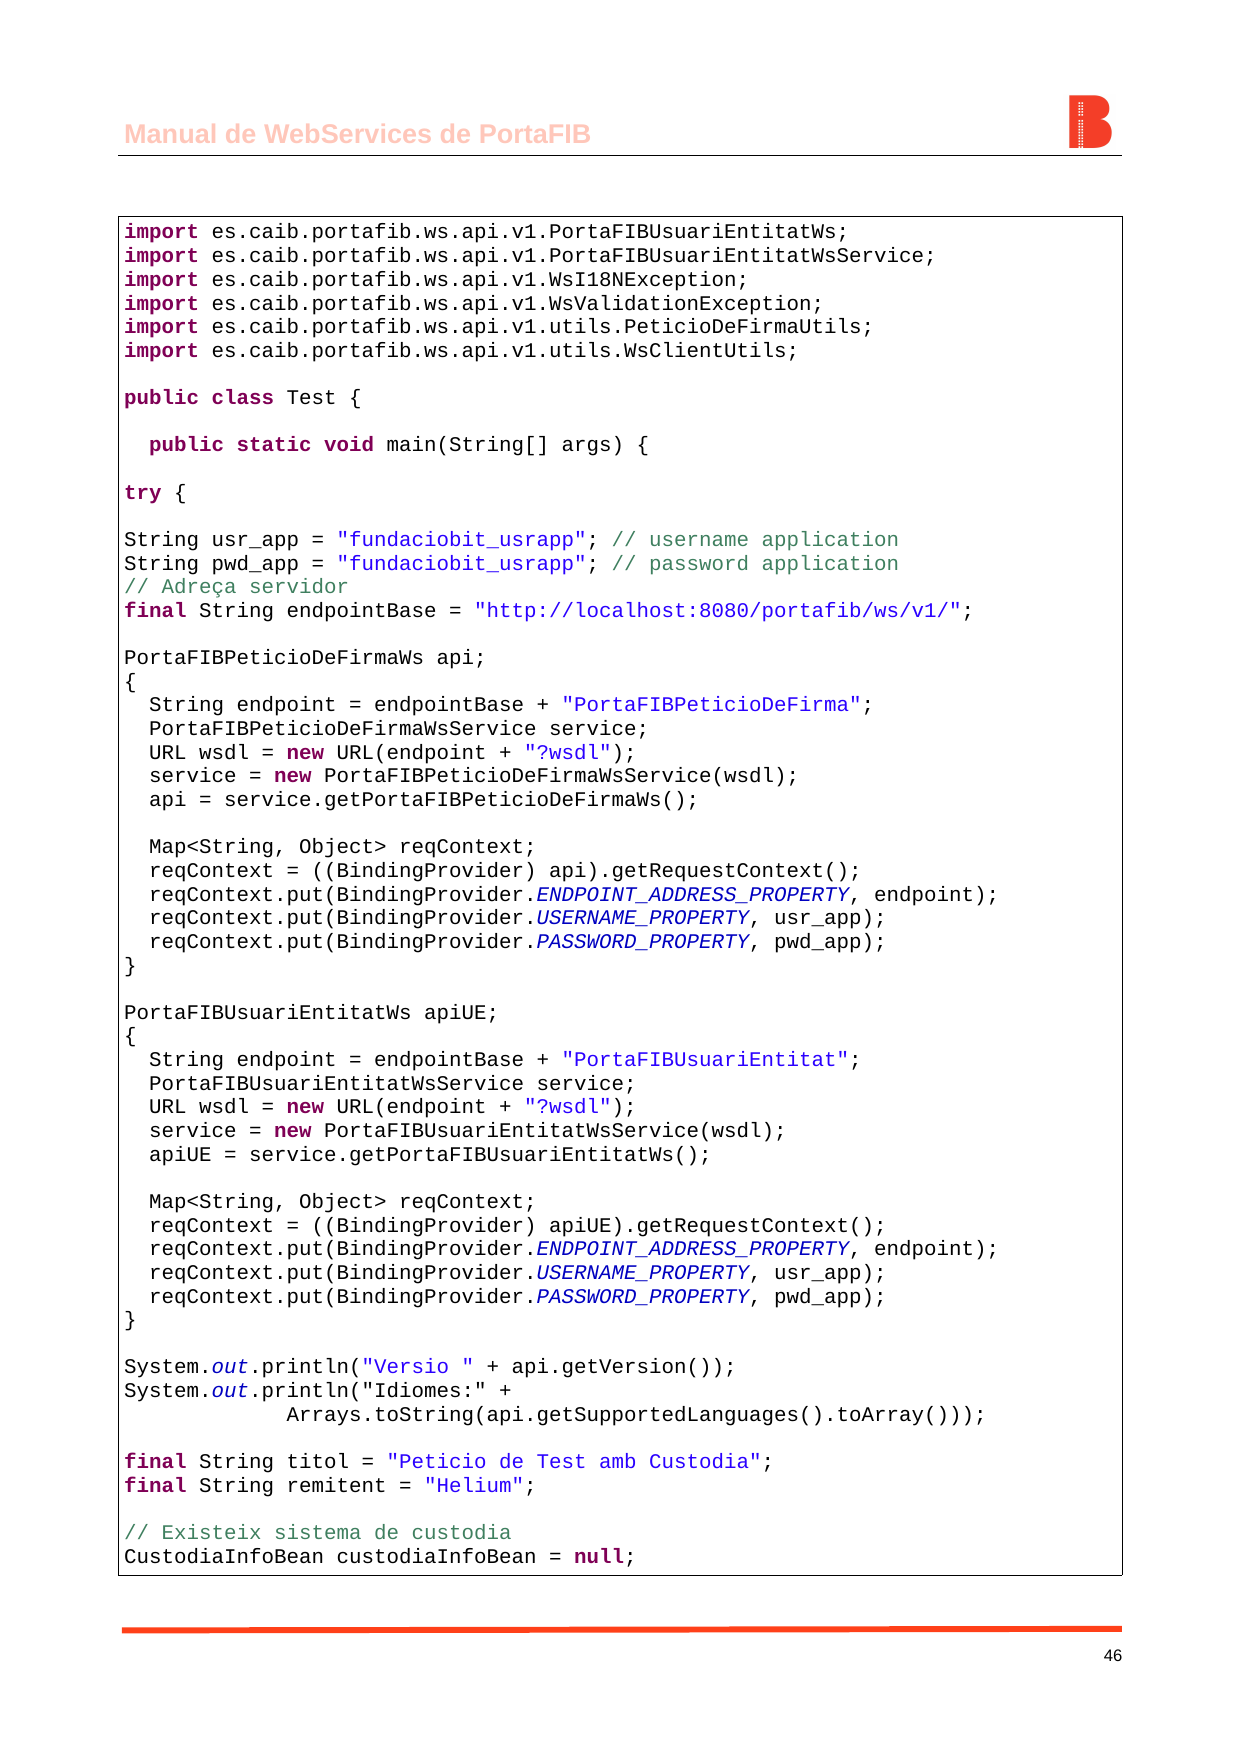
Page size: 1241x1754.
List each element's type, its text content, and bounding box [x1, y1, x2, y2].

picture [1063, 94, 1117, 150]
table_header import es.caib.portafib.ws.api.v1.PortaFIBUsuariEntitatWs; import es.caib.portafib.ws.api.v1.PortaFIBUsuariEntitatWsService; import es.caib.portafib.ws.api.v1.WsI18NException; import es.caib.portafib.ws.api.v1.WsValidationException; import es.caib.portafib.ws.api.v1.utils.PeticioDeFirmaUtils; import es.caib.portafib.ws.api.v1.utils.WsClientUtils; public class Test { public static void main(String[] args) { try { String usr_app = "fundaciobit_usrapp"; // username application String pwd_app = "fundaciobit_usrapp"; // password application // Adreça servidor final String endpointBase = "http://localhost:8080/portafib/ws/v1/"; PortaFIBPeticioDeFirmaWs api; { String endpoint = endpointBase + "PortaFIBPeticioDeFirma"; PortaFIBPeticioDeFirmaWsService service; URL wsdl = new URL(endpoint + "?wsdl"); service = new PortaFIBPeticioDeFirmaWsService(wsdl); api = service.getPortaFIBPeticioDeFirmaWs(); Map<String, Object> reqContext; reqContext = ((BindingProvider) api).getRequestContext(); reqContext.put(BindingProvider.ENDPOINT_ADDRESS_PROPERTY, endpoint); reqContext.put(BindingProvider.USERNAME_PROPERTY, usr_app); reqContext.put(BindingProvider.PASSWORD_PROPERTY, pwd_app); } PortaFIBUsuariEntitatWs apiUE; { String endpoint = endpointBase + "PortaFIBUsuariEntitat"; PortaFIBUsuariEntitatWsService service; URL wsdl = new URL(endpoint + "?wsdl"); service = new PortaFIBUsuariEntitatWsService(wsdl); apiUE = service.getPortaFIBUsuariEntitatWs(); Map<String, Object> reqContext; reqContext = ((BindingProvider) apiUE).getRequestContext(); reqContext.put(BindingProvider.ENDPOINT_ADDRESS_PROPERTY, endpoint); reqContext.put(BindingProvider.USERNAME_PROPERTY, usr_app); reqContext.put(BindingProvider.PASSWORD_PROPERTY, pwd_app); } System.out.println("Versio " + api.getVersion()); System.out.println("Idiomes:" + Arrays.toString(api.getSupportedLanguages().toArray())); final String titol = "Peticio de Test amb Custodia"; final String remitent = "Helium"; // Existeix sistema de custodia CustodiaInfoBean custodiaInfoBean = null; [119, 217, 1122, 1575]
